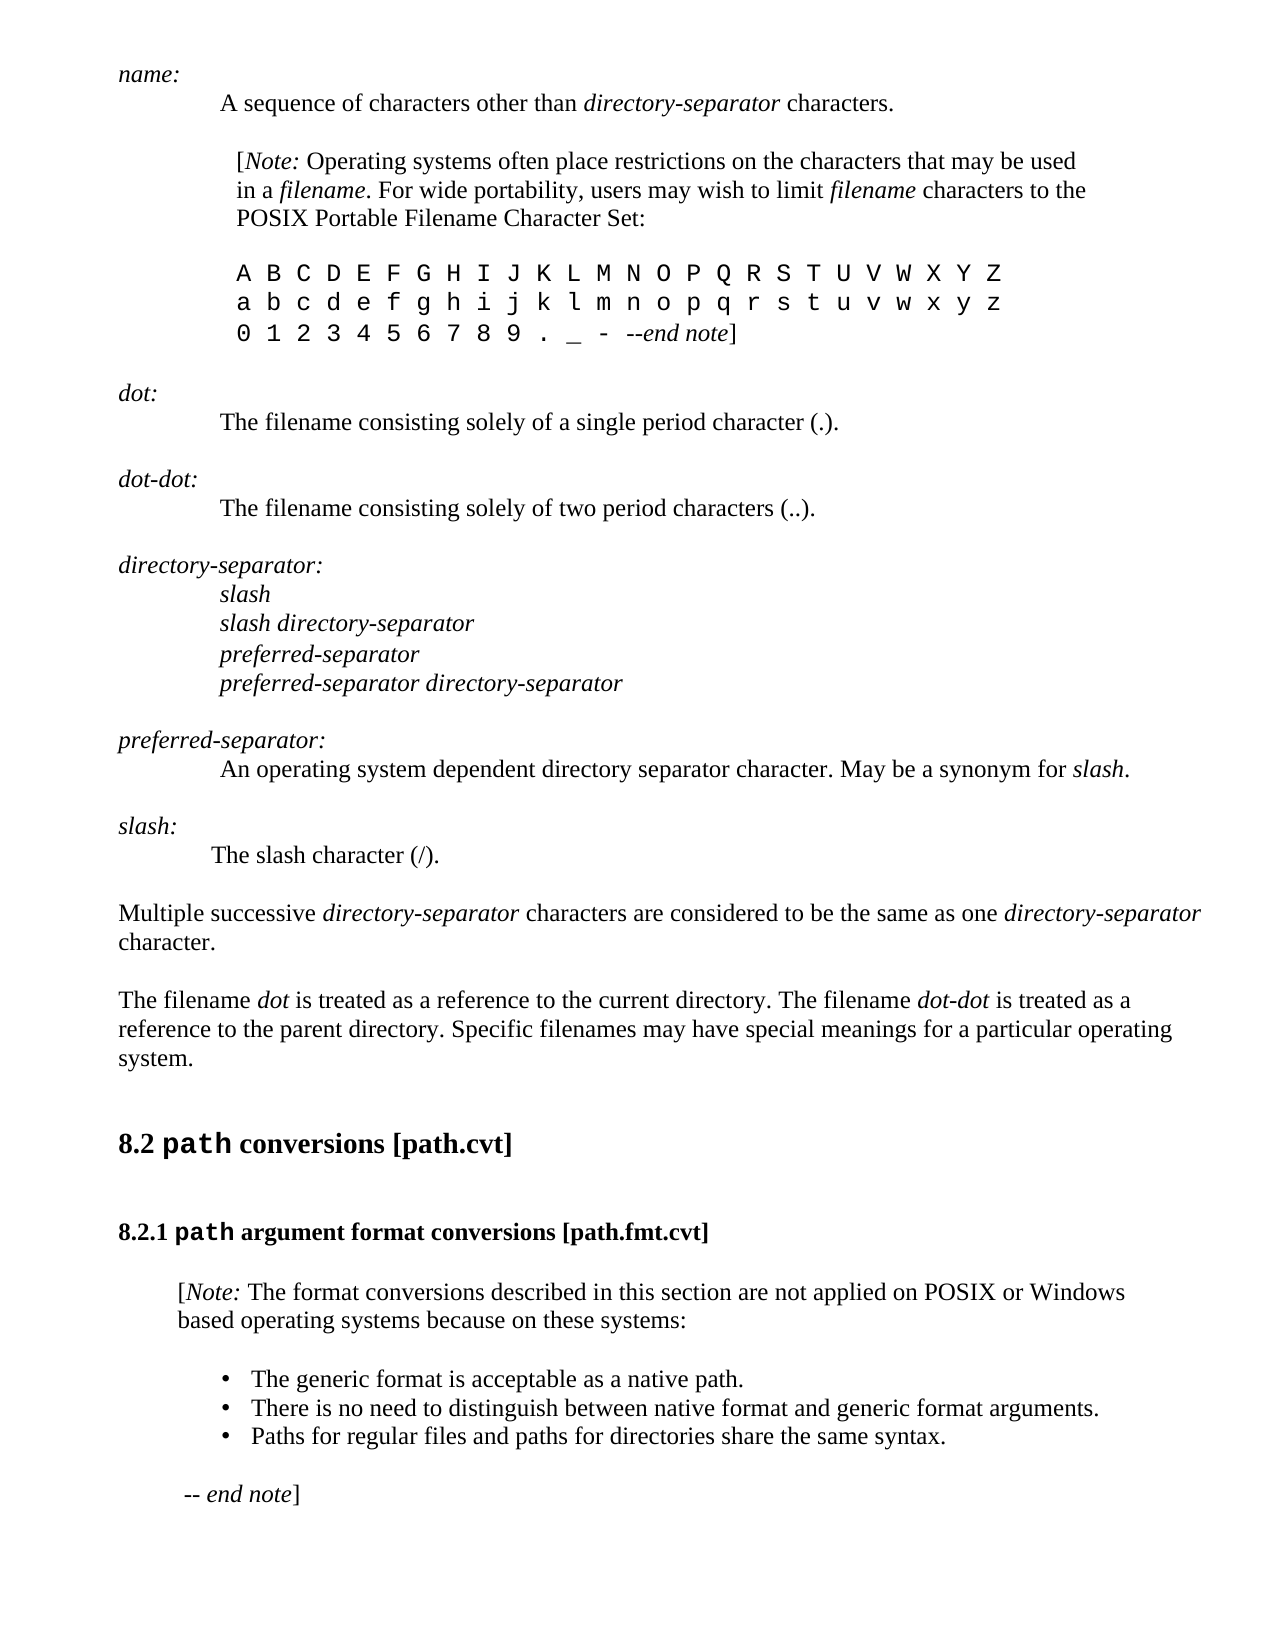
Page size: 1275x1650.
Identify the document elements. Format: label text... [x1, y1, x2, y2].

text -- end note] [177, 1479, 1157, 1508]
text [Note: The format conversions described in this section are not applied on POSIX or Windows based operating systems because on these systems: [177, 1277, 1157, 1334]
text Multiple successive directory-separator characters are considered to be the same as one directory-separator character. [118, 898, 1216, 956]
list Paths for regular files and paths for directories share the same syntax. [221, 1421, 1157, 1450]
text [Note: Operating systems often place restrictions on the characters that may be used in a filename. For wide portability, users may wish to limit filename characters to the POSIX Portable Filename Character Set: A B C D E F G H I J K L M N O P Q R S T U V W X Y Z a b c d e f g h i j k l m n o p q r s t u v w x y z 0 1 2 3 4 5 6 7 8 9 . _ - --end note] [236, 146, 1098, 348]
subtitle 8.2 path conversions [path.cvt] [118, 1126, 1216, 1162]
list The generic format is acceptable as a native path. [221, 1364, 1157, 1393]
list There is no need to distinguish between native format and generic format arguments. [221, 1393, 1157, 1421]
text The filename dot is treated as a reference to the current directory. The filename dot-dot is treated as a reference to the parent directory. Specific filenames may have special meanings for a particular operating system. [118, 985, 1216, 1072]
text dot: The filename consisting solely of a single period character (.). dot-dot: The filename consisting solely of two period characters (..). directory-separator: slash slash directory-separator preferred-separator preferred-separator directory-separator preferred-separator: An operating system dependent directory separator character. May be a synonym for slash. slash: The slash character (/). [118, 378, 1216, 869]
subtitle 8.2.1 path argument format conversions [path.fmt.cvt] [118, 1217, 1216, 1247]
text name: A sequence of characters other than directory-separator characters. [118, 59, 1216, 117]
